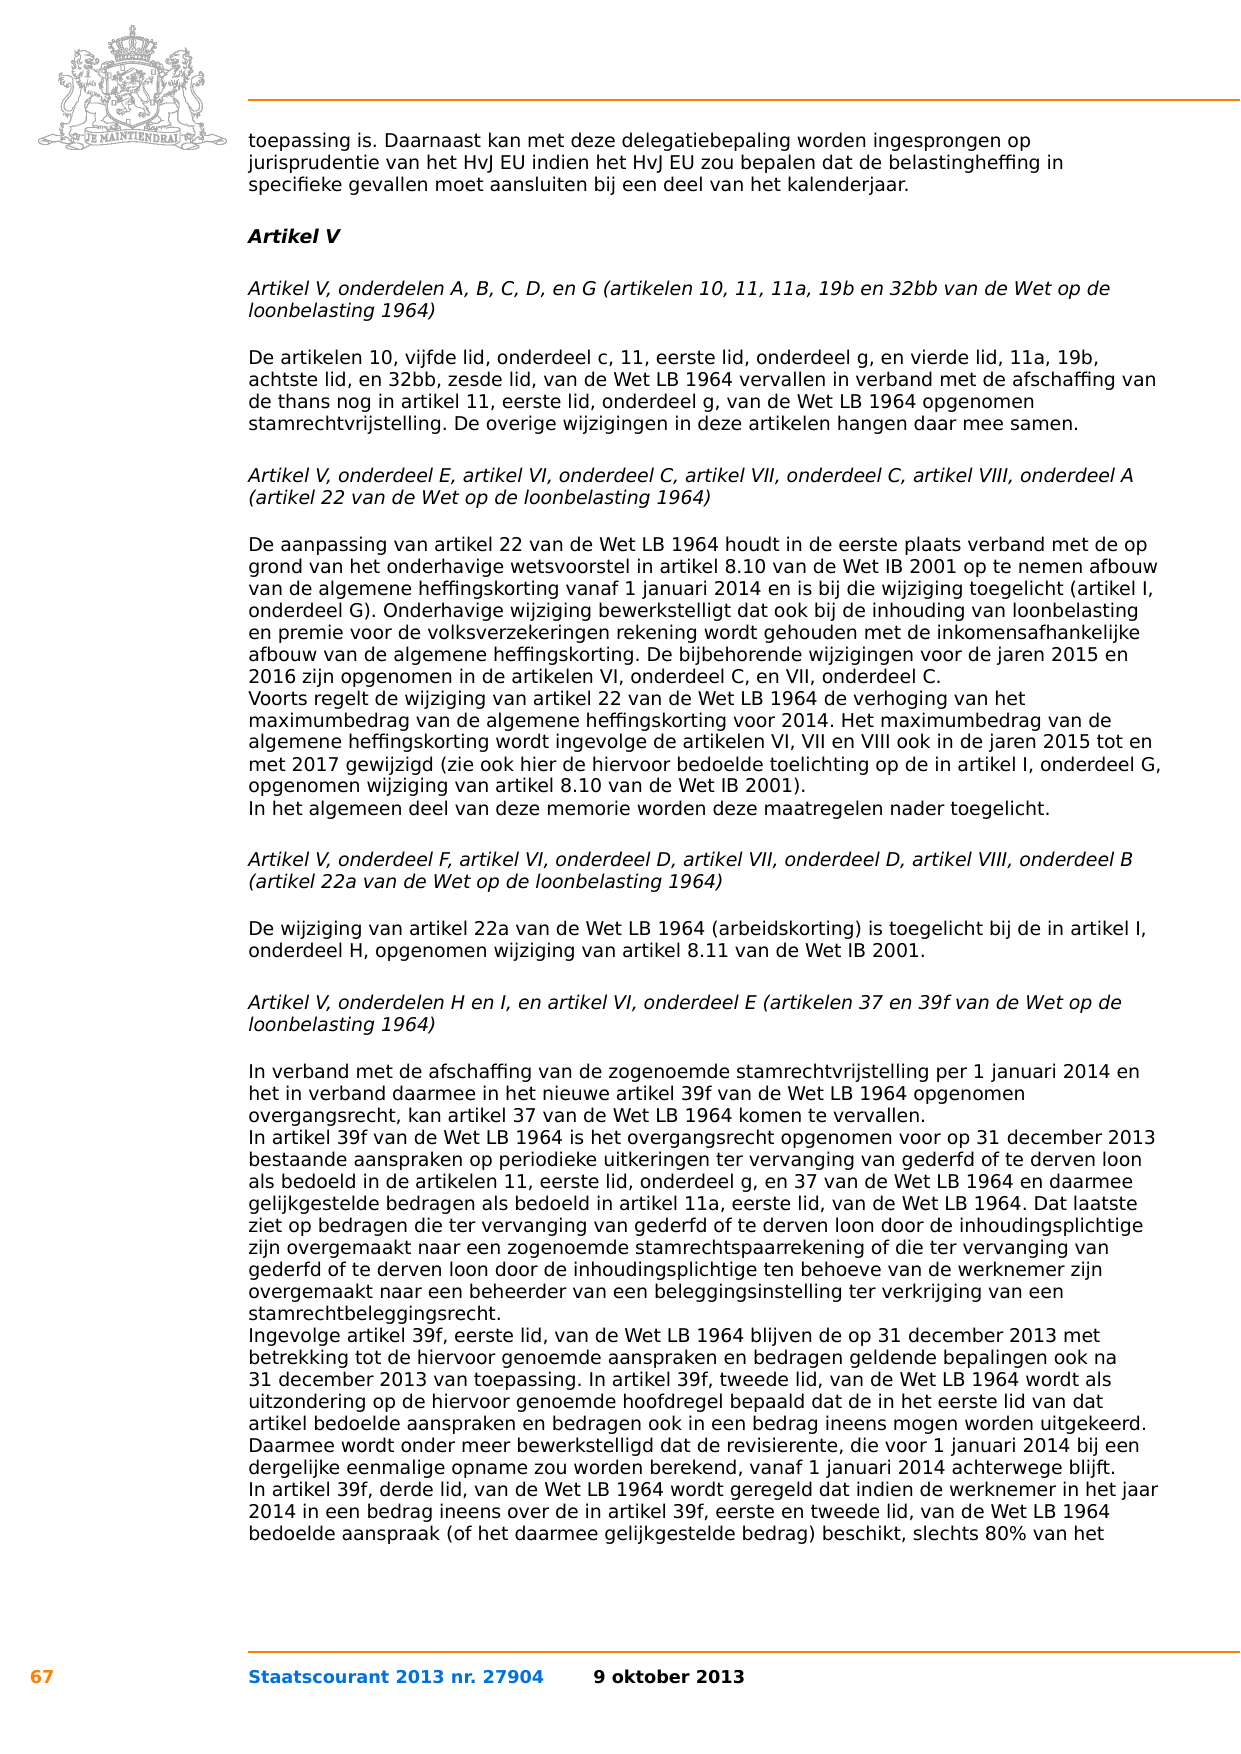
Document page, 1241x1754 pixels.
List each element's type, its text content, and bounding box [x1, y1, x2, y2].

subtitle Artikel V, onderdeel F, artikel VI, onderdeel D, artikel VII, onderdeel D, artikel VIII, onderdeel B (artikel 22a van de Wet op de loonbelasting 1964) [248, 849, 1163, 893]
text Ingevolge artikel 39f, eerste lid, van de Wet LB 1964 blijven de op 31 december 2013 met betrekking tot de hiervoor genoemde aanspraken en bedragen geldende bepalingen ook na 31 december 2013 van toepassing. In artikel 39f, tweede lid, van de Wet LB 1964 wordt als uitzondering op de hiervoor genoemde hoofdregel bepaald dat de in het eerste lid van dat artikel bedoelde aanspraken en bedragen ook in een bedrag ineens mogen worden uitgekeerd. Daarmee wordt onder meer bewerkstelligd dat de revisierente, die voor 1 januari 2014 bij een dergelijke eenmalige opname zou worden berekend, vanaf 1 januari 2014 achterwege blijft. [248, 1325, 1163, 1479]
subtitle Artikel V, onderdelen H en I, en artikel VI, onderdeel E (artikelen 37 en 39f van de Wet op de loonbelasting 1964) [248, 992, 1163, 1036]
text toepassing is. Daarnaast kan met deze delegatiebepaling worden ingesprongen op jurisprudentie van het HvJ EU indien het HvJ EU zou bepalen dat de belastingheffing in specifieke gevallen moet aansluiten bij een deel van het kalenderjaar. [248, 130, 1163, 196]
text In artikel 39f van de Wet LB 1964 is het overgangsrecht opgenomen voor op 31 december 2013 bestaande aanspraken op periodieke uitkeringen ter vervanging van gederfd of te derven loon als bedoeld in de artikelen 11, eerste lid, onderdeel g, en 37 van de Wet LB 1964 en daarmee gelijkgestelde bedragen als bedoeld in artikel 11a, eerste lid, van de Wet LB 1964. Dat laatste ziet op bedragen die ter vervanging van gederfd of te derven loon door de inhoudingsplichtige zijn overgemaakt naar een zogenoemde stamrechtspaarrekening of die ter vervanging van gederfd of te derven loon door de inhoudingsplichtige ten behoeve van de werknemer zijn overgemaakt naar een beheerder van een beleggingsinstelling ter verkrijging van een stamrechtbeleggingsrecht. [248, 1127, 1163, 1325]
text In verband met de afschaffing van de zogenoemde stamrechtvrijstelling per 1 januari 2014 en het in verband daarmee in het nieuwe artikel 39f van de Wet LB 1964 opgenomen overgangsrecht, kan artikel 37 van de Wet LB 1964 komen te vervallen. [248, 1061, 1163, 1127]
text In het algemeen deel van deze memorie worden deze maatregelen nader toegelicht. [248, 797, 1163, 819]
subtitle Artikel V, onderdeel E, artikel VI, onderdeel C, artikel VII, onderdeel C, artikel VIII, onderdeel A (artikel 22 van de Wet op de loonbelasting 1964) [248, 465, 1163, 509]
picture [38, 25, 227, 150]
text De wijziging van artikel 22a van de Wet LB 1964 (arbeidskorting) is toegelicht bij de in artikel I, onderdeel H, opgenomen wijziging van artikel 8.11 van de Wet IB 2001. [248, 918, 1163, 962]
subtitle Artikel V [248, 226, 1163, 248]
text Voorts regelt de wijziging van artikel 22 van de Wet LB 1964 de verhoging van het maximumbedrag van de algemene heffingskorting voor 2014. Het maximumbedrag van de algemene heffingskorting wordt ingevolge de artikelen VI, VII en VIII ook in de jaren 2015 tot en met 2017 gewijzigd (zie ook hier de hiervoor bedoelde toelichting op de in artikel I, onderdeel G, opgenomen wijziging van artikel 8.10 van de Wet IB 2001). [248, 687, 1163, 797]
text De artikelen 10, vijfde lid, onderdeel c, 11, eerste lid, onderdeel g, en vierde lid, 11a, 19b, achtste lid, en 32bb, zesde lid, van de Wet LB 1964 vervallen in verband met de afschaffing van de thans nog in artikel 11, eerste lid, onderdeel g, van de Wet LB 1964 opgenomen stamrechtvrijstelling. De overige wijzigingen in deze artikelen hangen daar mee samen. [248, 347, 1163, 435]
subtitle Artikel V, onderdelen A, B, C, D, en G (artikelen 10, 11, 11a, 19b en 32bb van de Wet op de loonbelasting 1964) [248, 278, 1163, 322]
text De aanpassing van artikel 22 van de Wet LB 1964 houdt in de eerste plaats verband met de op grond van het onderhavige wetsvoorstel in artikel 8.10 van de Wet IB 2001 op te nemen afbouw van de algemene heffingskorting vanaf 1 januari 2014 en is bij die wijziging toegelicht (artikel I, onderdeel G). Onderhavige wijziging bewerkstelligt dat ook bij de inhouding van loonbelasting en premie voor de volksverzekeringen rekening wordt gehouden met de inkomensafhankelijke afbouw van de algemene heffingskorting. De bijbehorende wijzigingen voor de jaren 2015 en 2016 zijn opgenomen in de artikelen VI, onderdeel C, en VII, onderdeel C. [248, 534, 1163, 687]
text In artikel 39f, derde lid, van de Wet LB 1964 wordt geregeld dat indien de werknemer in het jaar 2014 in een bedrag ineens over de in artikel 39f, eerste en tweede lid, van de Wet LB 1964 bedoelde aanspraak (of het daarmee gelijkgestelde bedrag) beschikt, slechts 80% van het [248, 1479, 1163, 1545]
